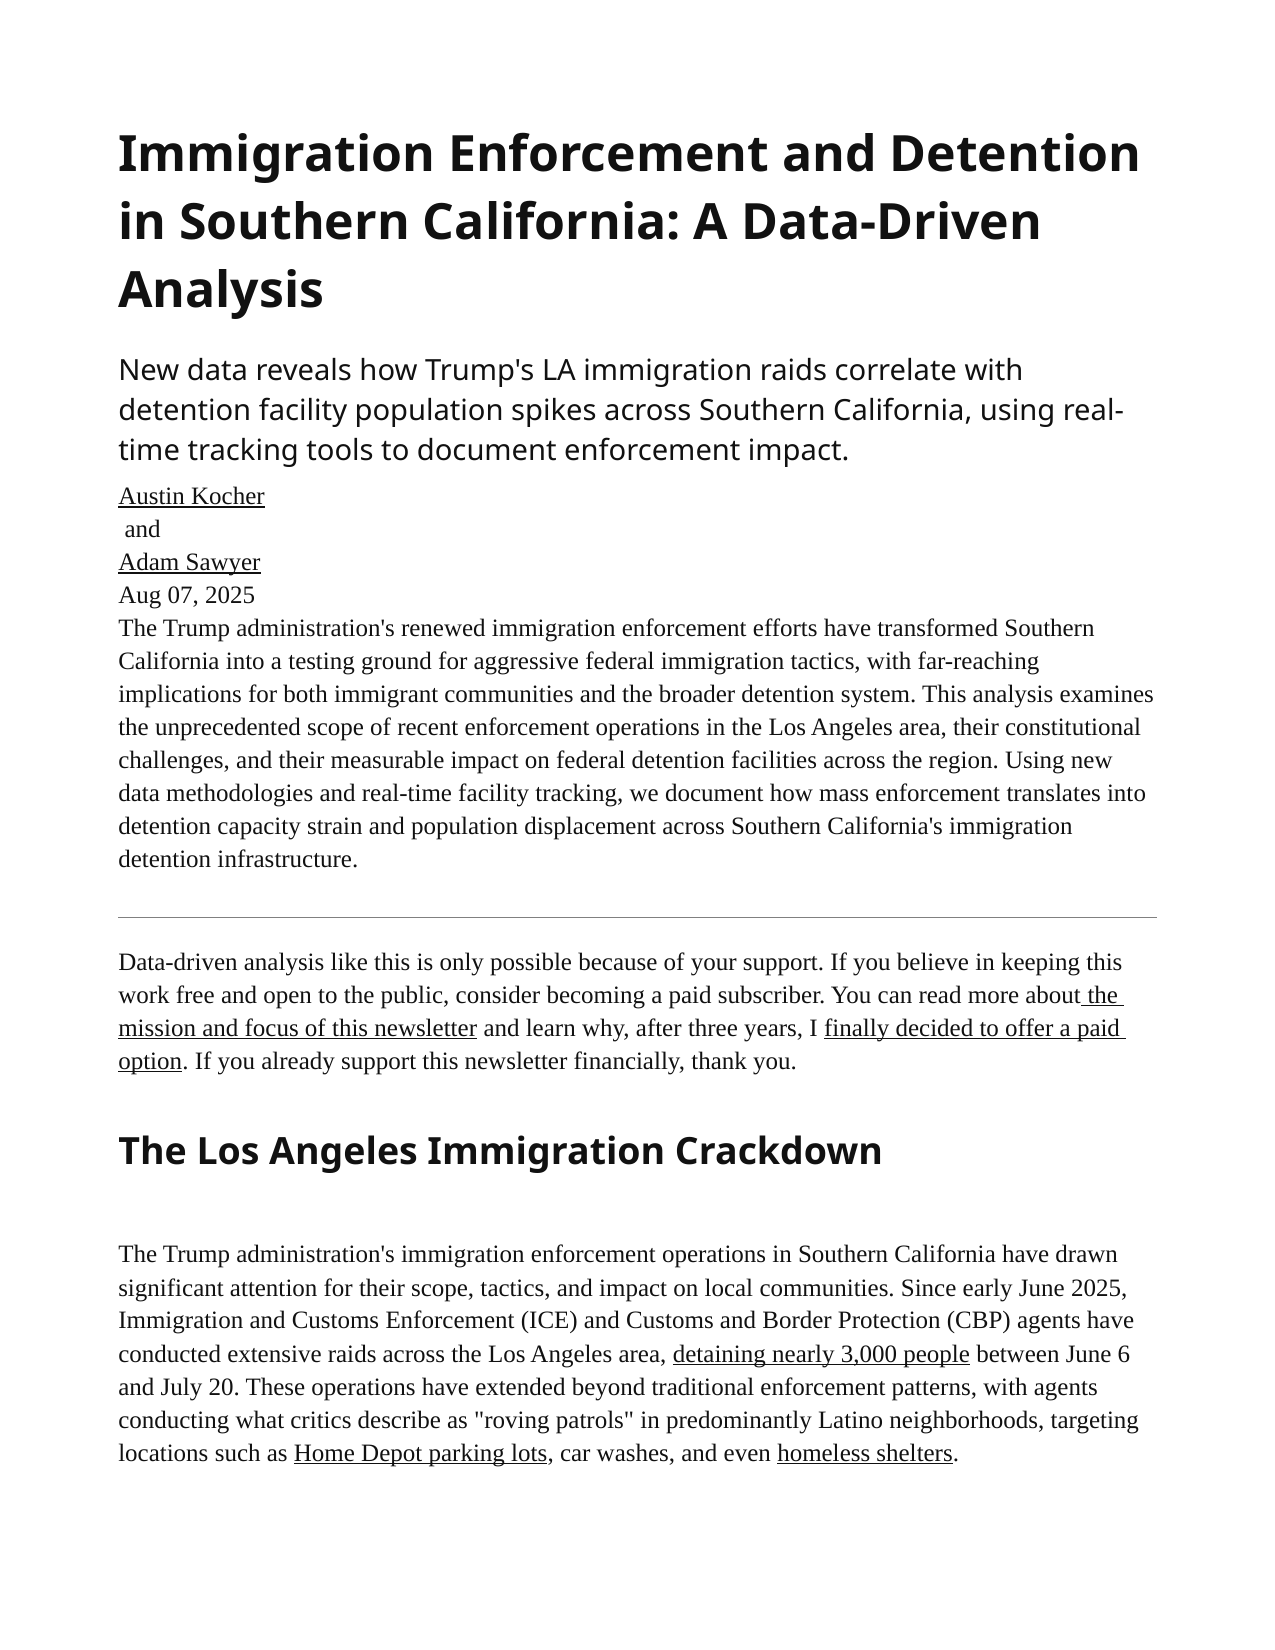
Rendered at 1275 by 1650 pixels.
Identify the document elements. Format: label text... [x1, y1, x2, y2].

subtitle New data reveals how Trump's LA immigration raids correlate with detention facility population spikes across Southern California, using real-time tracking tools to document enforcement impact. [118, 349, 1157, 469]
subtitle The Los Angeles Immigration Crackdown [118, 1124, 1157, 1176]
text The Trump administration's immigration enforcement operations in Southern California have drawn significant attention for their scope, tactics, and impact on local communities. Since early June 2025, Immigration and Customs Enforcement (ICE) and Customs and Border Protection (CBP) agents have conducted extensive raids across the Los Angeles area, detaining nearly 3,000 people between June 6 and July 20. These operations have extended beyond traditional enforcement patterns, with agents conducting what critics describe as "roving patrols" in predominantly Latino neighborhoods, targeting locations such as Home Depot parking lots, car washes, and even homeless shelters. [118, 1239, 1157, 1466]
text Adam Sawyer [118, 547, 1157, 576]
text Data-driven analysis like this is only possible because of your support. If you believe in keeping this work free and open to the public, consider becoming a paid subscriber. You can read more about the mission and focus of this newsletter and learn why, after three years, I finally decided to offer a paid option. If you already support this newsletter financially, thank you. [118, 947, 1157, 1074]
text The Trump administration's renewed immigration enforcement efforts have transformed Southern California into a testing ground for aggressive federal immigration tactics, with far-reaching implications for both immigrant communities and the broader detention system. This analysis examines the unprecedented scope of recent enforcement operations in the Los Angeles area, their constitutional challenges, and their measurable impact on federal detention facilities across the region. Using new data methodologies and real-time facility tracking, we document how mass enforcement translates into detention capacity strain and population displacement across Southern California's immigration detention infrastructure. [118, 613, 1157, 873]
subtitle Immigration Enforcement and Detention in Southern California: A Data-Driven Analysis [118, 118, 1157, 322]
text Aug 07, 2025 [118, 580, 1157, 609]
text Austin Kocher [118, 481, 1157, 510]
text and [118, 514, 1157, 543]
